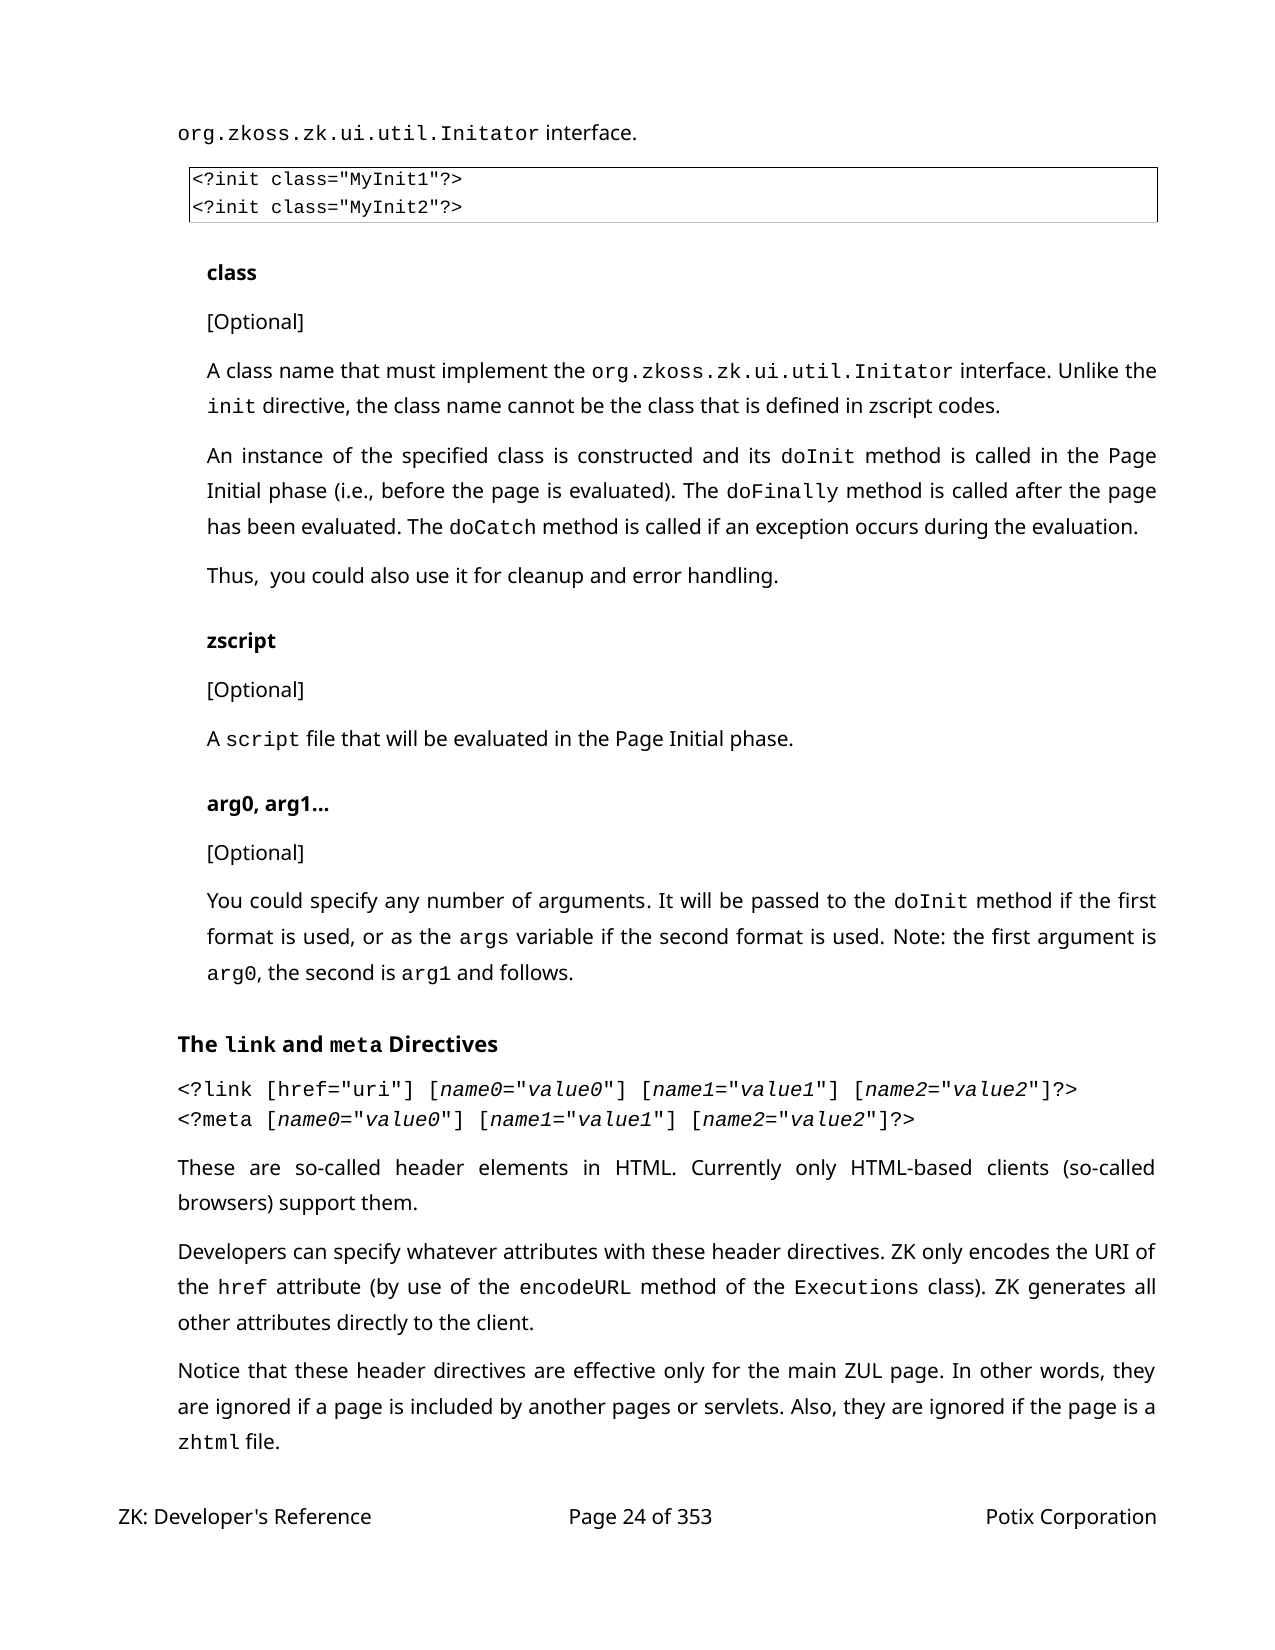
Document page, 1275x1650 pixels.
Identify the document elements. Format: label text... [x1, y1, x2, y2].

text <?link [href="uri"] [name0="value0"] [name1="value1"] [name2="value2"]?> <?meta [name0="value0"] [name1="value1"] [name2="value2"]?> [177, 1079, 1157, 1132]
text org.zkoss.zk.ui.util.Initator interface. [177, 118, 1157, 147]
subtitle zscript [207, 626, 1157, 654]
text A script file that will be evaluated in the Page Initial phase. [207, 724, 1157, 752]
text <?init class="MyInit1"?> [190, 168, 1157, 192]
text These are so-called header elements in HTML. Currently only HTML-based clients (so-called browsers) support them. [177, 1153, 1157, 1216]
text [Optional] [207, 307, 1157, 336]
text Notice that these header directives are effective only for the main ZUL page. In other words, they are ignored if a page is included by another pages or servlets. Also, they are ignored if the page is a zhtml file. [177, 1357, 1157, 1456]
subtitle arg0, arg1... [207, 789, 1157, 817]
subtitle The link and meta Directives [177, 1029, 1157, 1059]
subtitle class [207, 258, 1157, 287]
text You could specify any number of arguments. It will be passed to the doInit method if the first format is used, or as the args variable if the second format is used. Note: the first argument is arg0, the second is arg1 and follows. [207, 887, 1157, 986]
text <?init class="MyInit2"?> [190, 194, 1157, 222]
text Thus, you could also use it for cleanup and error handling. [207, 561, 1157, 589]
text Developers can specify whatever attributes with these header directives. ZK only encodes the URI of the href attribute (by use of the encodeURL method of the Executions class). ZK generates all other attributes directly to the client. [177, 1237, 1157, 1336]
text An instance of the specified class is constructed and its doInit method is called in the Page Initial phase (i.e., before the page is evaluated). The doFinally method is called after the page has been evaluated. The doCatch method is called if an exception occurs during the evaluation. [207, 441, 1157, 540]
text [Optional] [207, 838, 1157, 866]
text [Optional] [207, 675, 1157, 703]
text A class name that must implement the org.zkoss.zk.ui.util.Initator interface. Unlike the init directive, the class name cannot be the class that is defined in zscript codes. [207, 356, 1157, 420]
